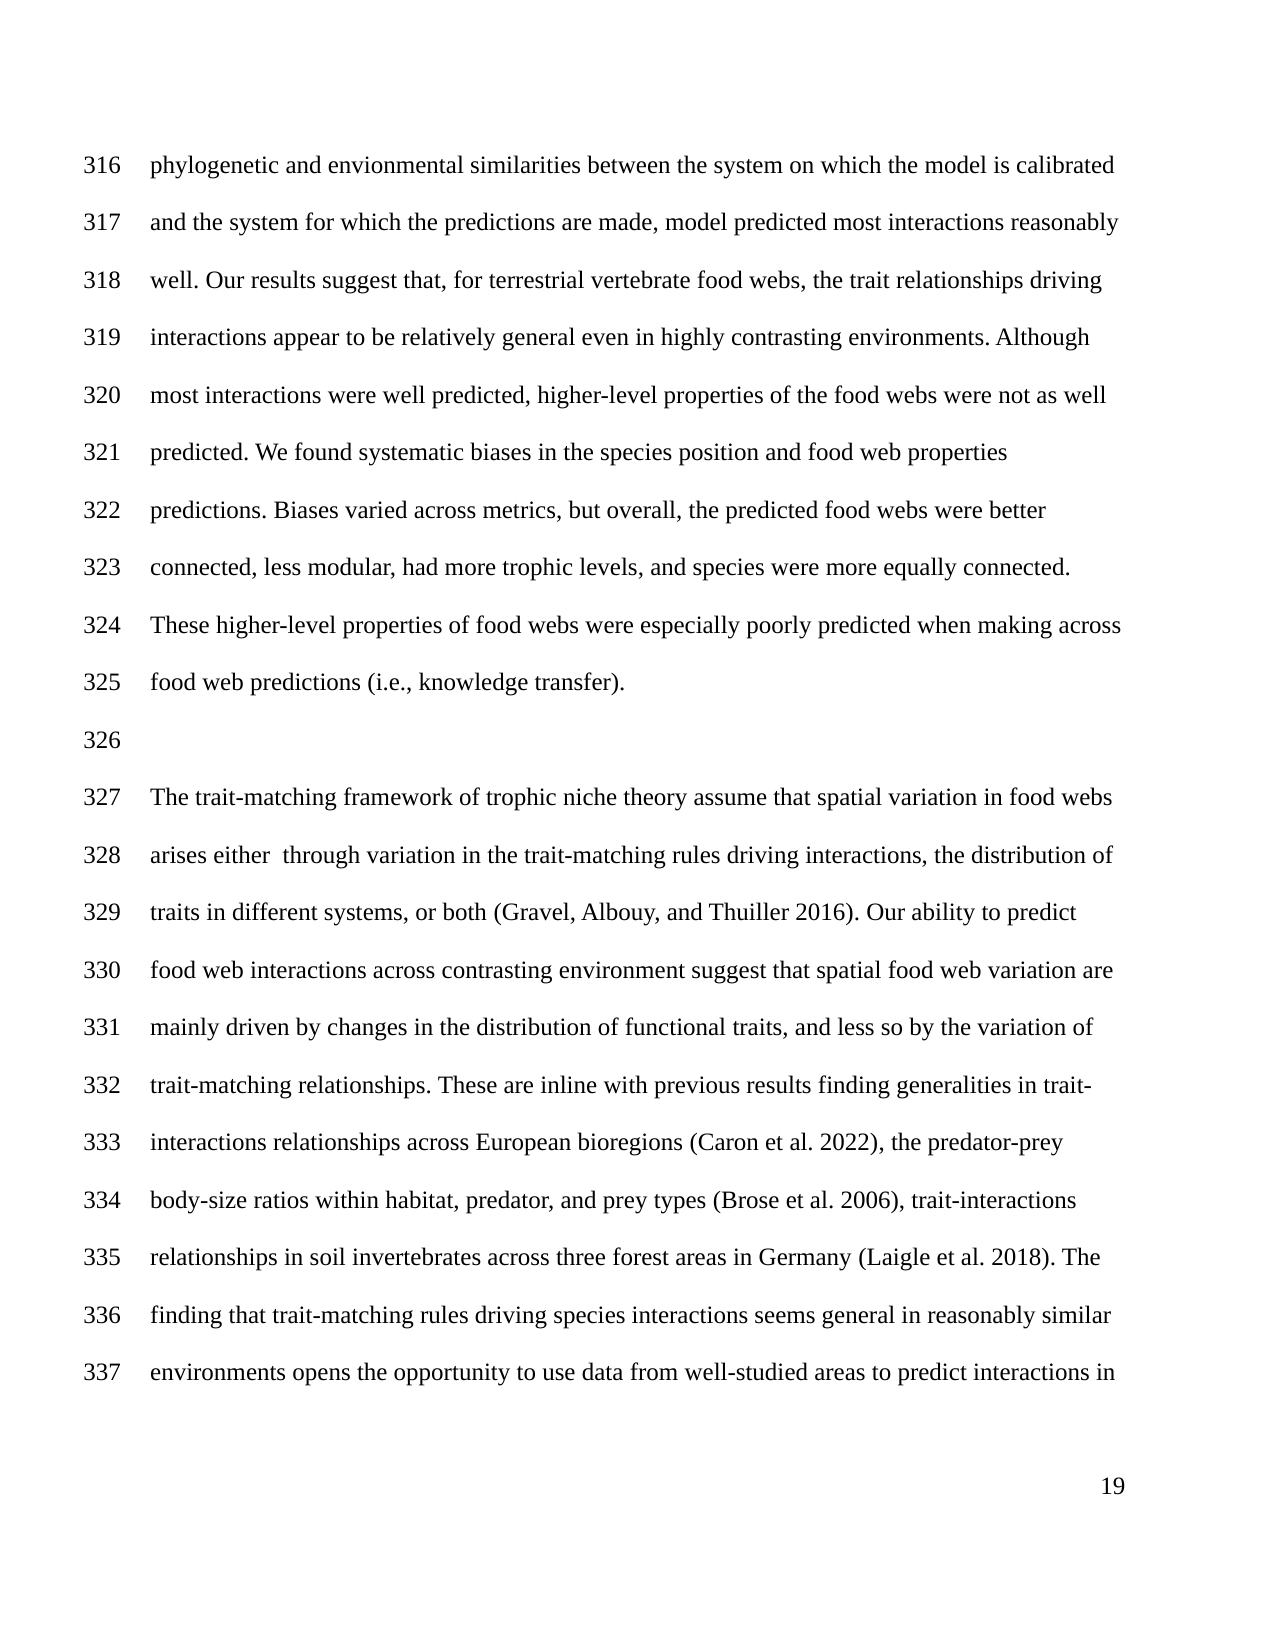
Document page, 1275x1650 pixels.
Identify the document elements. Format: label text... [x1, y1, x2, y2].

text phylogenetic and envionmental similarities between the system on which the model is calibrated and the system for which the predictions are made, model predicted most interactions reasonably well. Our results suggest that, for terrestrial vertebrate food webs, the trait relationships driving interactions appear to be relatively general even in highly contrasting environments. Although most interactions were well predicted, higher-level properties of the food webs were not as well predicted. We found systematic biases in the species position and food web properties predictions. Biases varied across metrics, but overall, the predicted food webs were better connected, less modular, had more trophic levels, and species were more equally connected. These higher-level properties of food webs were especially poorly predicted when making across food web predictions (i.e., knowledge transfer). [150, 150, 1125, 696]
text The trait-matching framework of trophic niche theory assume that spatial variation in food webs arises either through variation in the trait-matching rules driving interactions, the distribution of traits in different systems, or both (Gravel, Albouy, and Thuiller 2016). Our ability to predict food web interactions across contrasting environment suggest that spatial food web variation are mainly driven by changes in the distribution of functional traits, and less so by the variation of trait-matching relationships. These are inline with previous results finding generalities in trait-interactions relationships across European bioregions (Caron et al. 2022), the predator-prey body-size ratios within habitat, predator, and prey types (Brose et al. 2006), trait-interactions relationships in soil invertebrates across three forest areas in Germany (Laigle et al. 2018). The finding that trait-matching rules driving species interactions seems general in reasonably similar environments opens the opportunity to use data from well-studied areas to predict interactions in [150, 782, 1125, 1386]
